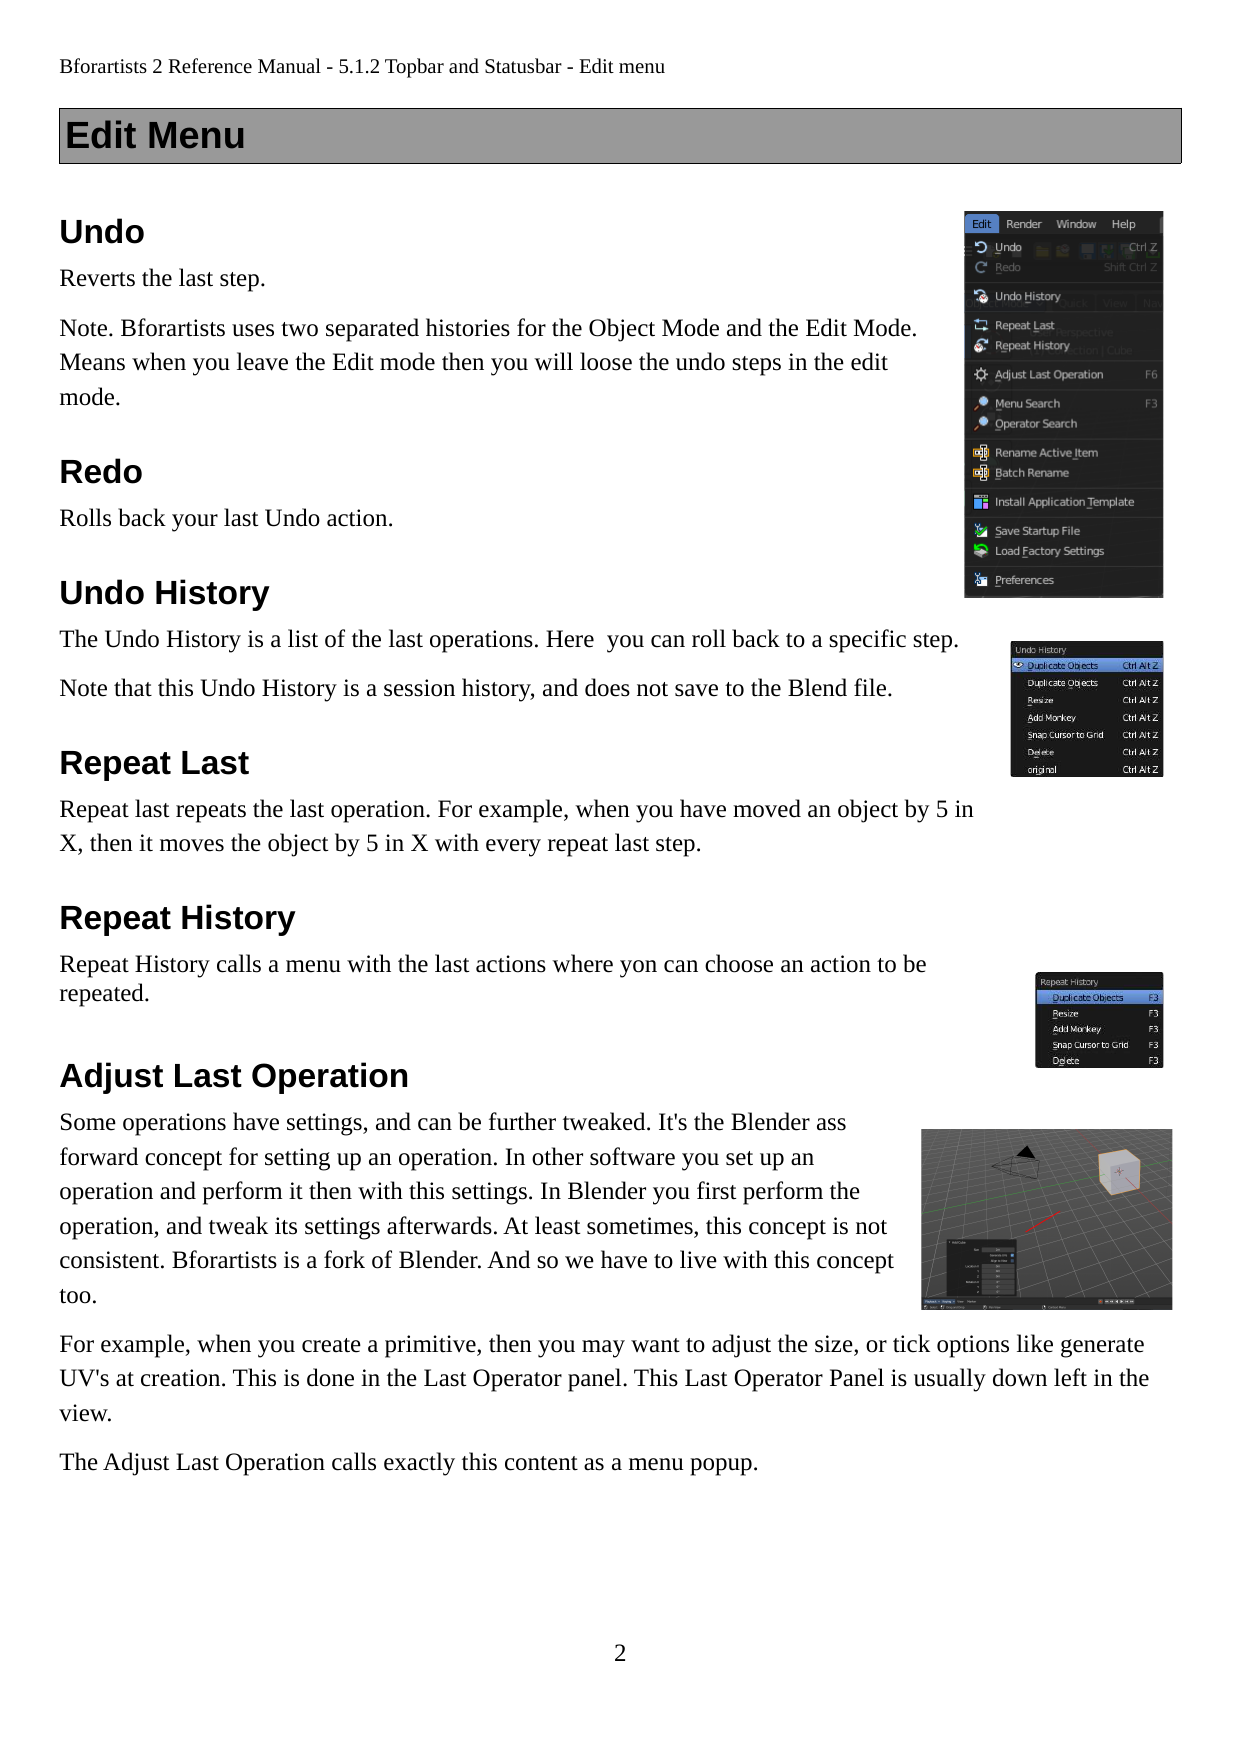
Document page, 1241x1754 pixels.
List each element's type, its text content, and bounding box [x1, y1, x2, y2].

subtitle Repeat Last [59, 743, 1181, 781]
text [1164, 263, 1181, 292]
subtitle Repeat History [59, 898, 1181, 937]
text Some operations have settings, and can be further tweaked. It's the Blender ass forward concept for setting up an operation. In other software you set up an operation and perform it then with this settings. In Blender you first perform the operation, and tweak its settings afterwards. At least sometimes, this concept is not consistent. Bforartists is a fork of Blender. And so we have to live with this concept too. [59, 1107, 1181, 1309]
subtitle Undo History [59, 572, 1181, 611]
text Note that this Undo History is a session history, and does not save to the Blend file. [59, 673, 1010, 701]
text The Undo History is a list of the last operations. Here you can roll back to a specific step. [59, 624, 1181, 652]
subtitle Redo [59, 451, 964, 490]
subtitle [1164, 451, 1181, 490]
text Rolls back your last Undo action. [59, 503, 964, 531]
picture [964, 211, 1164, 598]
text Note. Bforartists uses two separated histories for the Object Mode and the Edit Mode. Means when you leave the Edit mode then you will loose the undo steps in the edit mode. [59, 313, 964, 410]
text Repeat last repeats the last operation. For example, when you have moved an object by 5 in X, then it moves the object by 5 in X with every repeat last step. [59, 794, 1181, 857]
text The Adjust Last Operation calls exactly this content as a menu popup. [59, 1447, 1181, 1510]
picture [1010, 641, 1164, 777]
picture [1035, 972, 1164, 1068]
picture [921, 1129, 1173, 1310]
text For example, when you create a primitive, then you may want to adjust the size, or tick options like generate UV's at creation. This is done in the Last Operator panel. This Last Operator Panel is usually down left in the view. [59, 1329, 1181, 1427]
subtitle Undo [59, 212, 964, 251]
text Reverts the last step. [59, 263, 964, 292]
subtitle Adjust Last Operation [59, 1056, 1181, 1095]
table_header Edit Menu [60, 109, 1181, 163]
text Repeat History calls a menu with the last actions where yon can choose an action to be repeated. [59, 949, 1181, 1007]
subtitle [1164, 212, 1181, 251]
